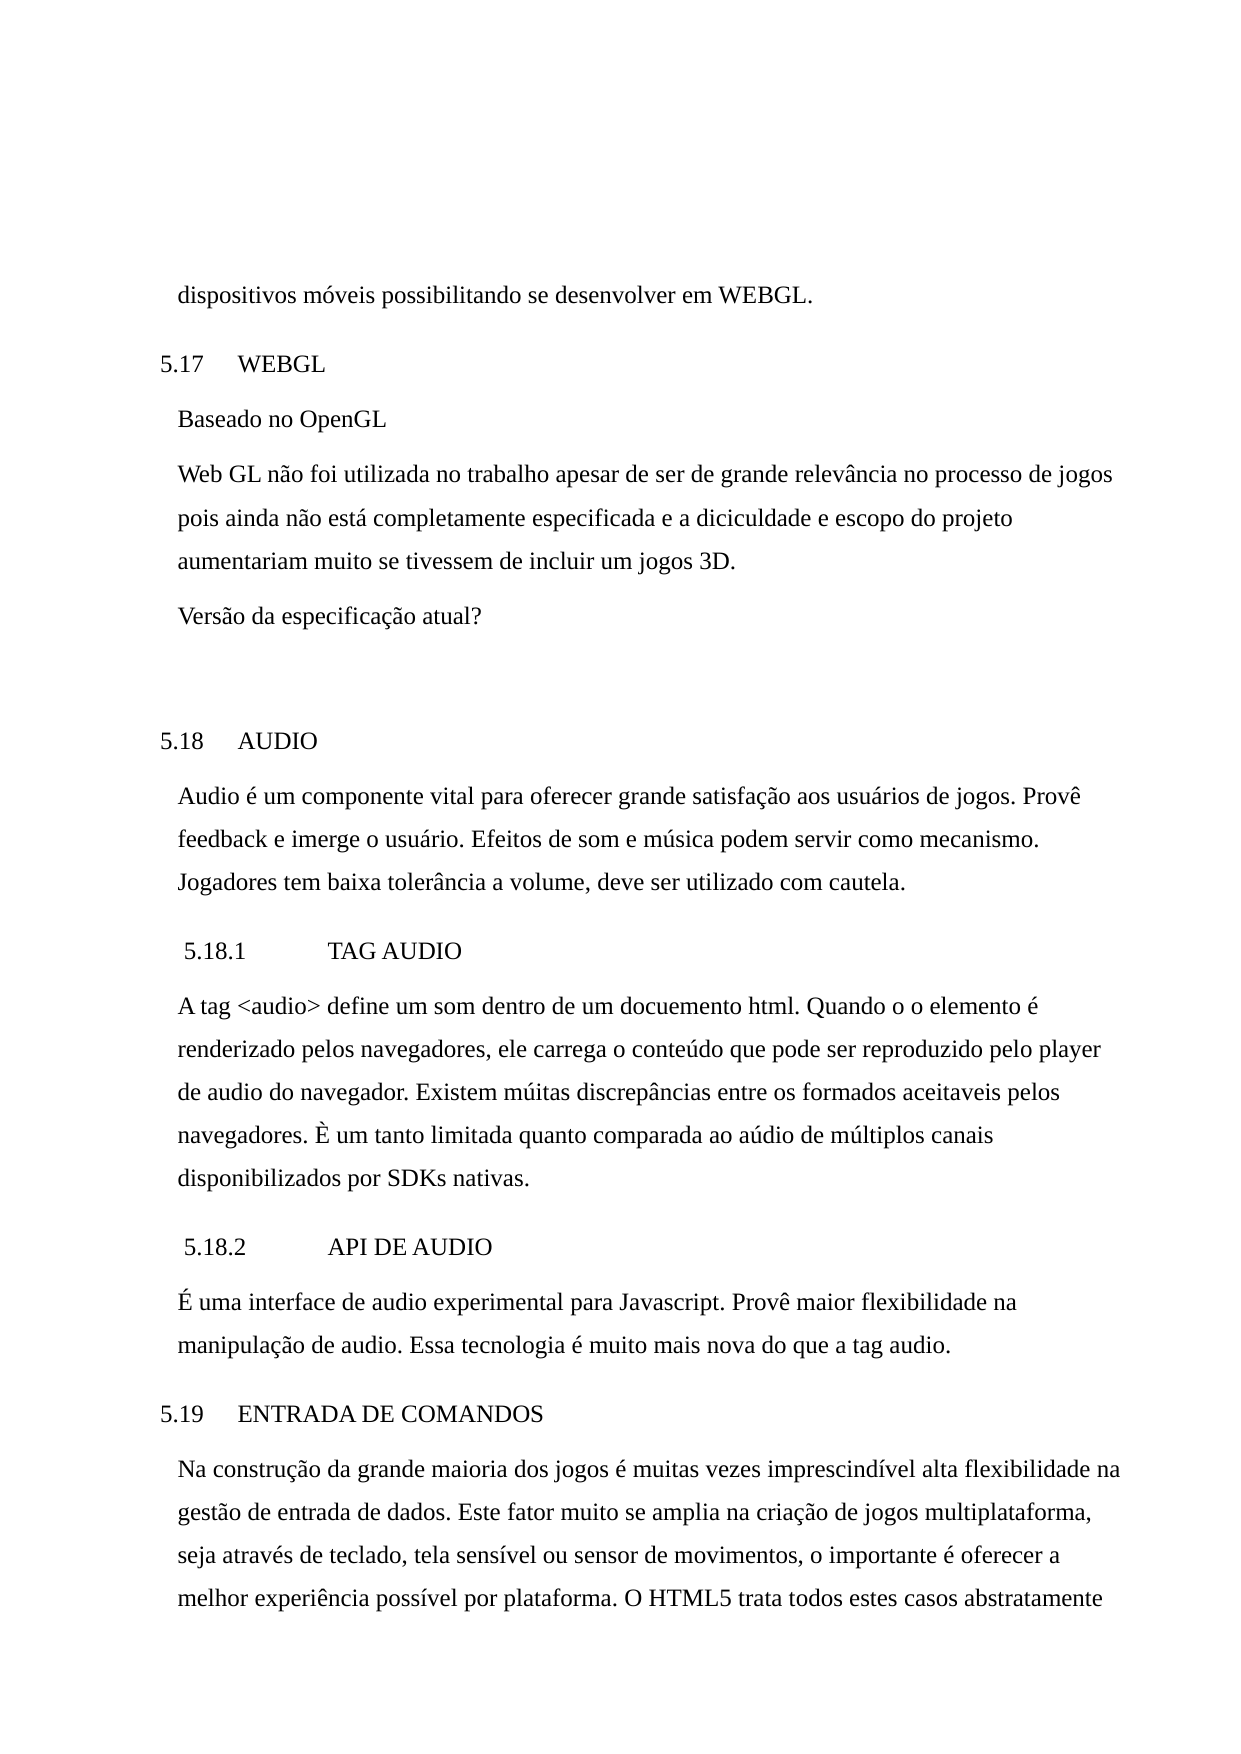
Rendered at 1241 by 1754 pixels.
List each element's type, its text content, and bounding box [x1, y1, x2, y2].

text Na construção da grande maioria dos jogos é muitas vezes imprescindível alta flexibilidade na gestão de entrada de dados. Este fator muito se amplia na criação de jogos multiplataforma, seja através de teclado, tela sensível ou sensor de movimentos, o importante é oferecer a melhor experiência possível por plataforma. O HTML5 trata todos estes casos abstratamente [177, 1454, 1122, 1612]
text Audio é um componente vital para oferecer grande satisfação aos usuários de jogos. Provê feedback e imerge o usuário. Efeitos de som e música podem servir como mecanismo. Jogadores tem baixa tolerância a volume, deve ser utilizado com cautela. [177, 781, 1122, 896]
text Baseado no OpenGL [177, 404, 1122, 433]
subtitle ENTRADA DE COMANDOS [153, 1399, 1122, 1428]
subtitle TAG AUDIO [177, 936, 1122, 964]
subtitle AUDIO [153, 726, 1122, 754]
text dispositivos móveis possibilitando se desenvolver em WEBGL. [177, 280, 1122, 309]
subtitle Api de audio [177, 1232, 1122, 1261]
text A tag <audio> define um som dentro de um docuemento html. Quando o o elemento é renderizado pelos navegadores, ele carrega o conteúdo que pode ser reproduzido pelo player de audio do navegador. Existem múitas discrepâncias entre os formados aceitaveis pelos navegadores. È um tanto limitada quanto comparada ao aúdio de múltiplos canais disponibilizados por SDKs nativas. [177, 991, 1122, 1192]
text Versão da especificação atual? [177, 601, 1122, 630]
text Web GL não foi utilizada no trabalho apesar de ser de grande relevância no processo de jogos pois ainda não está completamente especificada e a diciculdade e escopo do projeto aumentariam muito se tivessem de incluir um jogos 3D. [177, 459, 1122, 574]
subtitle WEBGL [153, 349, 1122, 378]
text É uma interface de audio experimental para Javascript. Provê maior flexibilidade na manipulação de audio. Essa tecnologia é muito mais nova do que a tag audio. [177, 1287, 1122, 1359]
